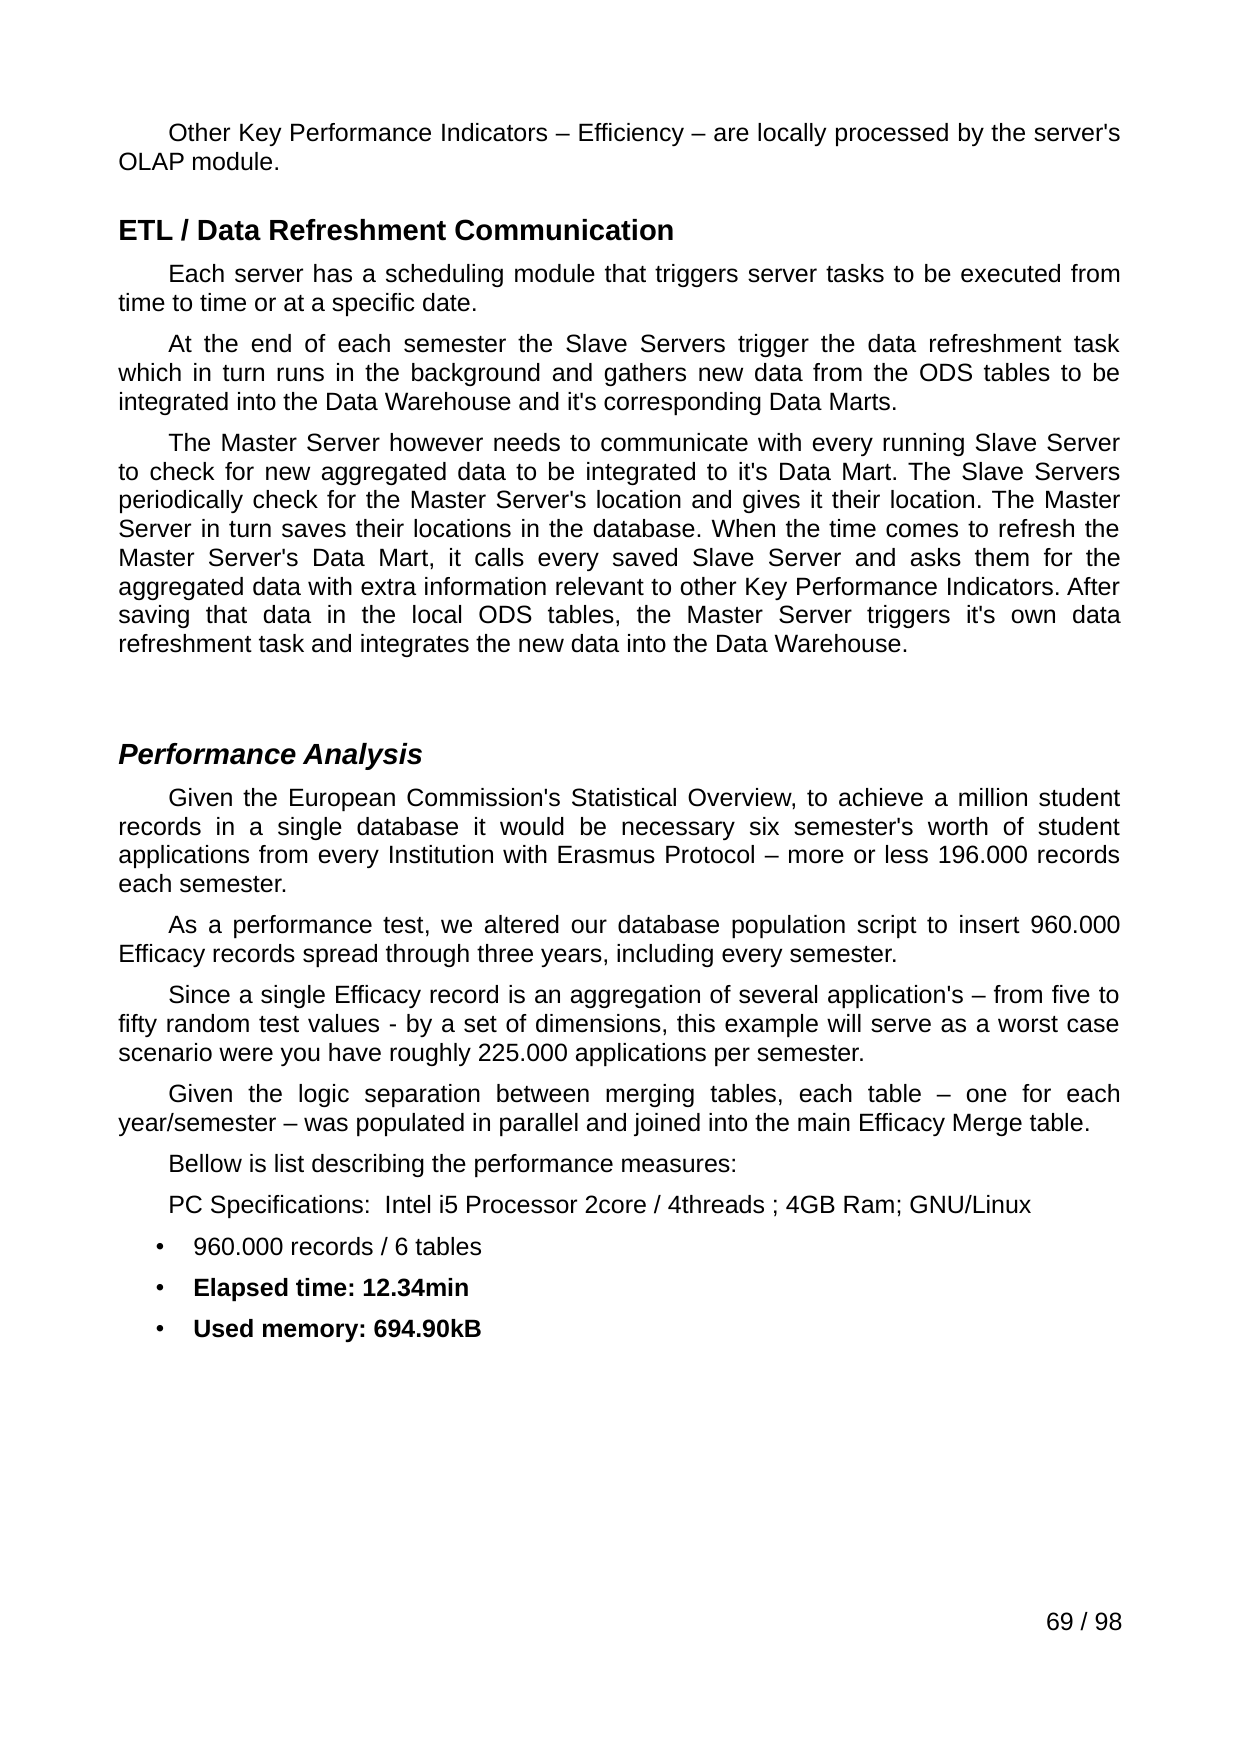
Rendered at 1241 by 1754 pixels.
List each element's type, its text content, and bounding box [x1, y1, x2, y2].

text The Master Server however needs to communicate with every running Slave Server to check for new aggregated data to be integrated to it's Data Mart. The Slave Servers periodically check for the Master Server's location and gives it their location. The Master Server in turn saves their locations in the database. When the time comes to refresh the Master Server's Data Mart, it calls every saved Slave Server and asks them for the aggregated data with extra information relevant to other Key Performance Indicators. After saving that data in the local ODS tables, the Master Server triggers it's own data refreshment task and integrates the new data into the Data Warehouse. [118, 428, 1122, 658]
text Since a single Efficacy record is an aggregation of several application's – from five to fifty random test values - by a set of dimensions, this example will serve as a worst case scenario were you have roughly 225.000 applications per semester. [118, 980, 1122, 1066]
list Used memory: 694.90kB [156, 1314, 1122, 1343]
subtitle ETL / Data Refreshment Communication [118, 213, 1122, 247]
text Each server has a scheduling module that triggers server tasks to be executed from time to time or at a specific date. [118, 259, 1122, 317]
text Other Key Performance Indicators – Efficiency – are locally processed by the server's OLAP module. [118, 118, 1122, 176]
list 960.000 records / 6 tables [156, 1231, 1122, 1260]
text PC Specifications: Intel i5 Processor 2core / 4threads ; 4GB Ram; GNU/Linux [118, 1190, 1122, 1219]
text Given the logic separation between merging tables, each table – one for each year/semester – was populated in parallel and joined into the main Efficacy Merge table. [118, 1079, 1122, 1136]
text As a performance test, we altered our database population script to insert 960.000 Efficacy records spread through three years, including every semester. [118, 910, 1122, 968]
text At the end of each semester the Slave Servers trigger the data refreshment task which in turn runs in the background and gathers new data from the ODS tables to be integrated into the Data Warehouse and it's corresponding Data Marts. [118, 329, 1122, 415]
list Elapsed time: 12.34min [156, 1273, 1122, 1302]
subtitle Performance Analysis [118, 737, 1122, 770]
text Given the European Commission's Statistical Overview, to achieve a million student records in a single database it would be necessary six semester's worth of student applications from every Institution with Erasmus Protocol – more or less 196.000 records each semester. [118, 783, 1122, 898]
text Bellow is list describing the performance measures: [118, 1149, 1122, 1178]
